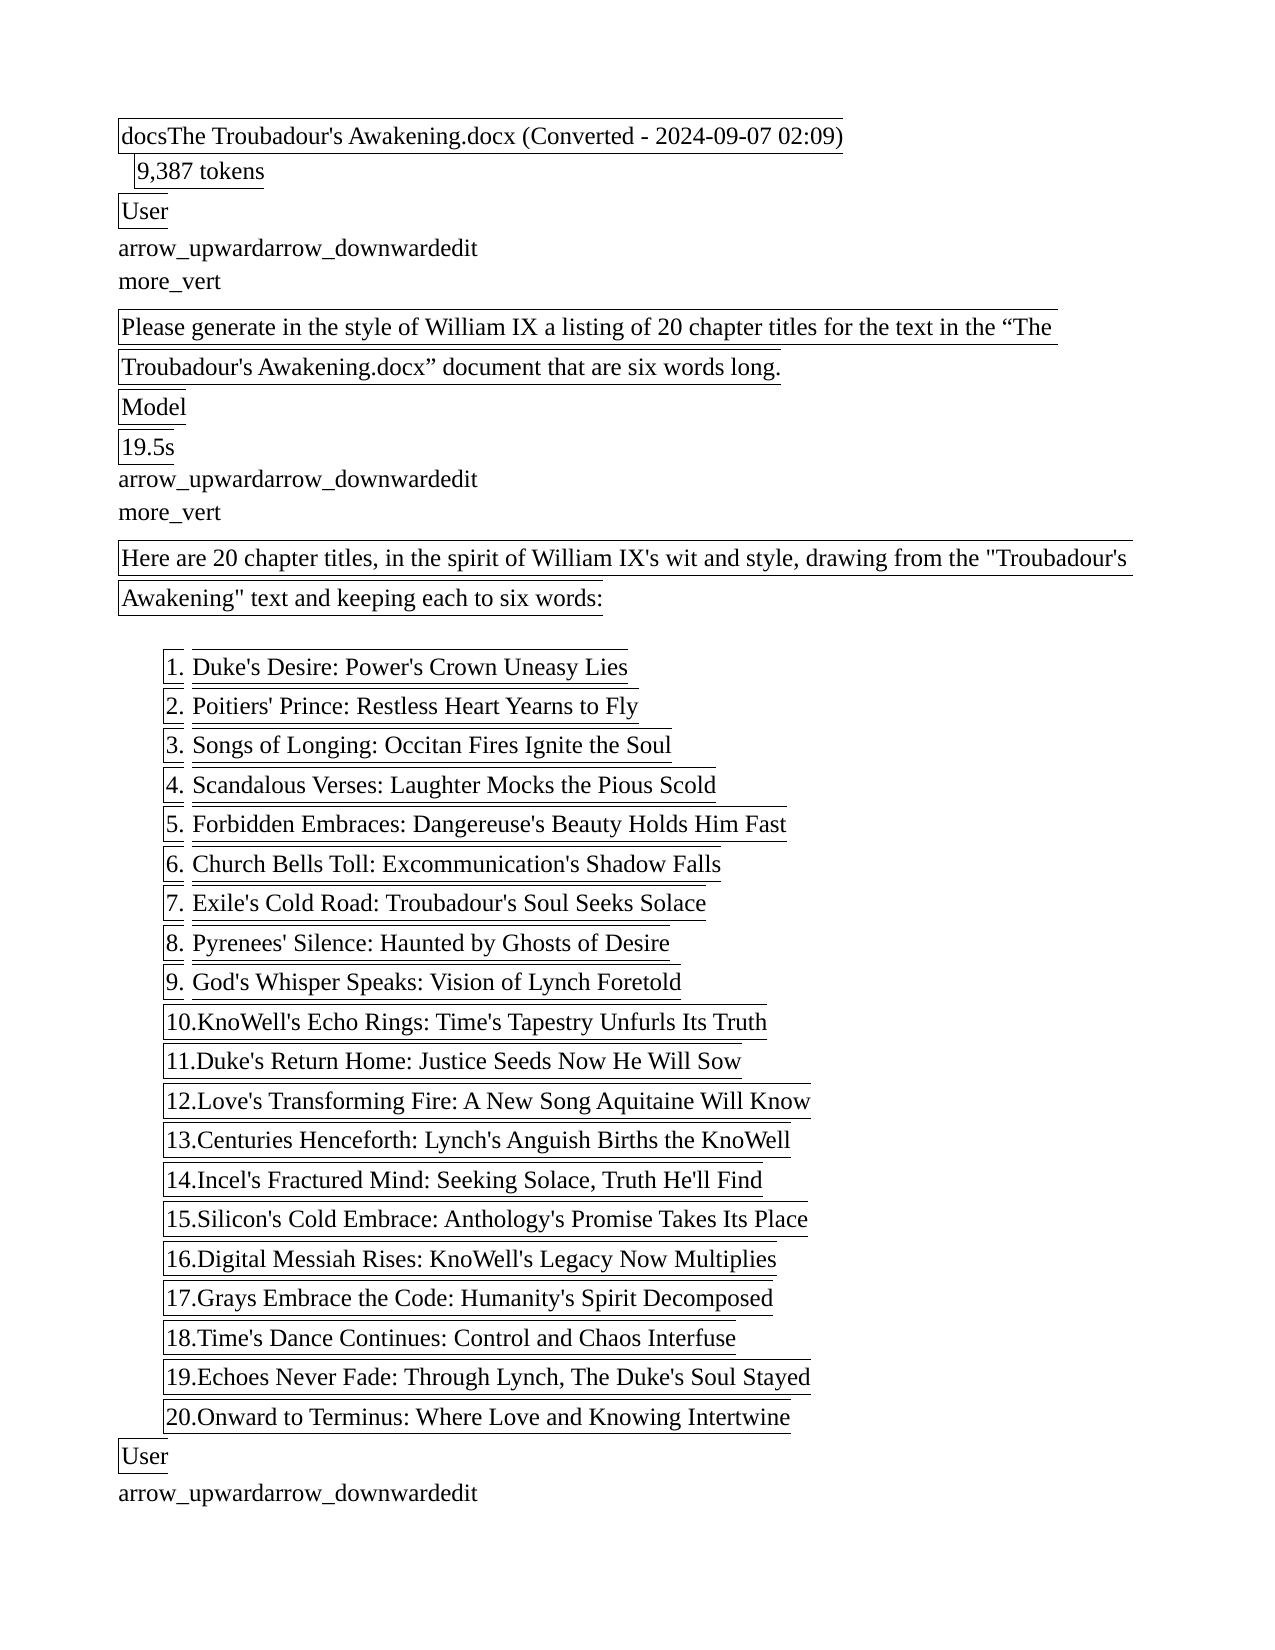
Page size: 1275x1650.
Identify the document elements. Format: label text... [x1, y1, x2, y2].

list Silicon's Cold Embrace: Anthology's Promise Takes Its Place [164, 1201, 1157, 1236]
list Love's Transforming Fire: A New Song Aquitaine Will Know [164, 1083, 1157, 1118]
list KnoWell's Echo Rings: Time's Tapestry Unfurls Its Truth [164, 1004, 1157, 1039]
text 19.5s [119, 429, 1157, 464]
text arrow_upwardarrow_downwardedit [118, 464, 1157, 493]
list Pyrenees' Silence: Haunted by Ghosts of Desire [164, 925, 1157, 960]
text Please generate in the style of William IX a listing of 20 chapter titles for the text in the “The Troubadour's Awakening.docx” document that are six words long. [118, 309, 1157, 384]
list Onward to Terminus: Where Love and Knowing Intertwine [164, 1399, 1157, 1433]
list Echoes Never Fade: Through Lynch, The Duke's Soul Stayed [164, 1359, 1157, 1394]
text Model [119, 389, 1157, 424]
list Exile's Cold Road: Troubadour's Soul Seeks Solace [164, 885, 1157, 920]
text more_vert [118, 497, 1157, 526]
text User [119, 193, 1157, 228]
list Church Bells Toll: Excommunication's Shadow Falls [164, 846, 1157, 881]
list Centuries Henceforth: Lynch's Anguish Births the KnoWell [164, 1122, 1157, 1157]
text docsThe Troubadour's Awakening.docx (Converted - 2024-09-07 02:09) [119, 118, 1157, 153]
list Time's Dance Continues: Control and Chaos Interfuse [164, 1320, 1157, 1354]
text User [119, 1438, 1157, 1473]
list Duke's Desire: Power's Crown Uneasy Lies [162, 648, 1157, 683]
text 9,387 tokens [135, 153, 1157, 188]
text more_vert [118, 266, 1157, 295]
list God's Whisper Speaks: Vision of Lynch Foretold [164, 964, 1157, 999]
list Duke's Return Home: Justice Seeds Now He Will Sow [164, 1043, 1157, 1078]
list Digital Messiah Rises: KnoWell's Legacy Now Multiplies [164, 1241, 1157, 1276]
list Songs of Longing: Occitan Fires Ignite the Soul [162, 727, 1157, 762]
list Grays Embrace the Code: Humanity's Spirit Decomposed [164, 1280, 1157, 1315]
list Poitiers' Prince: Restless Heart Yearns to Fly [164, 688, 1157, 723]
text arrow_upwardarrow_downwardedit [118, 233, 1157, 262]
text Here are 20 chapter titles, in the spirit of William IX's wit and style, drawing from the "Troubadour's Awakening" text and keeping each to six words: [118, 540, 1157, 615]
list Scandalous Verses: Laughter Mocks the Pious Scold [164, 767, 1157, 802]
text arrow_upwardarrow_downwardedit [118, 1478, 1157, 1507]
list Incel's Fractured Mind: Seeking Solace, Truth He'll Find [164, 1162, 1157, 1197]
list Forbidden Embraces: Dangereuse's Beauty Holds Him Fast [164, 806, 1157, 841]
